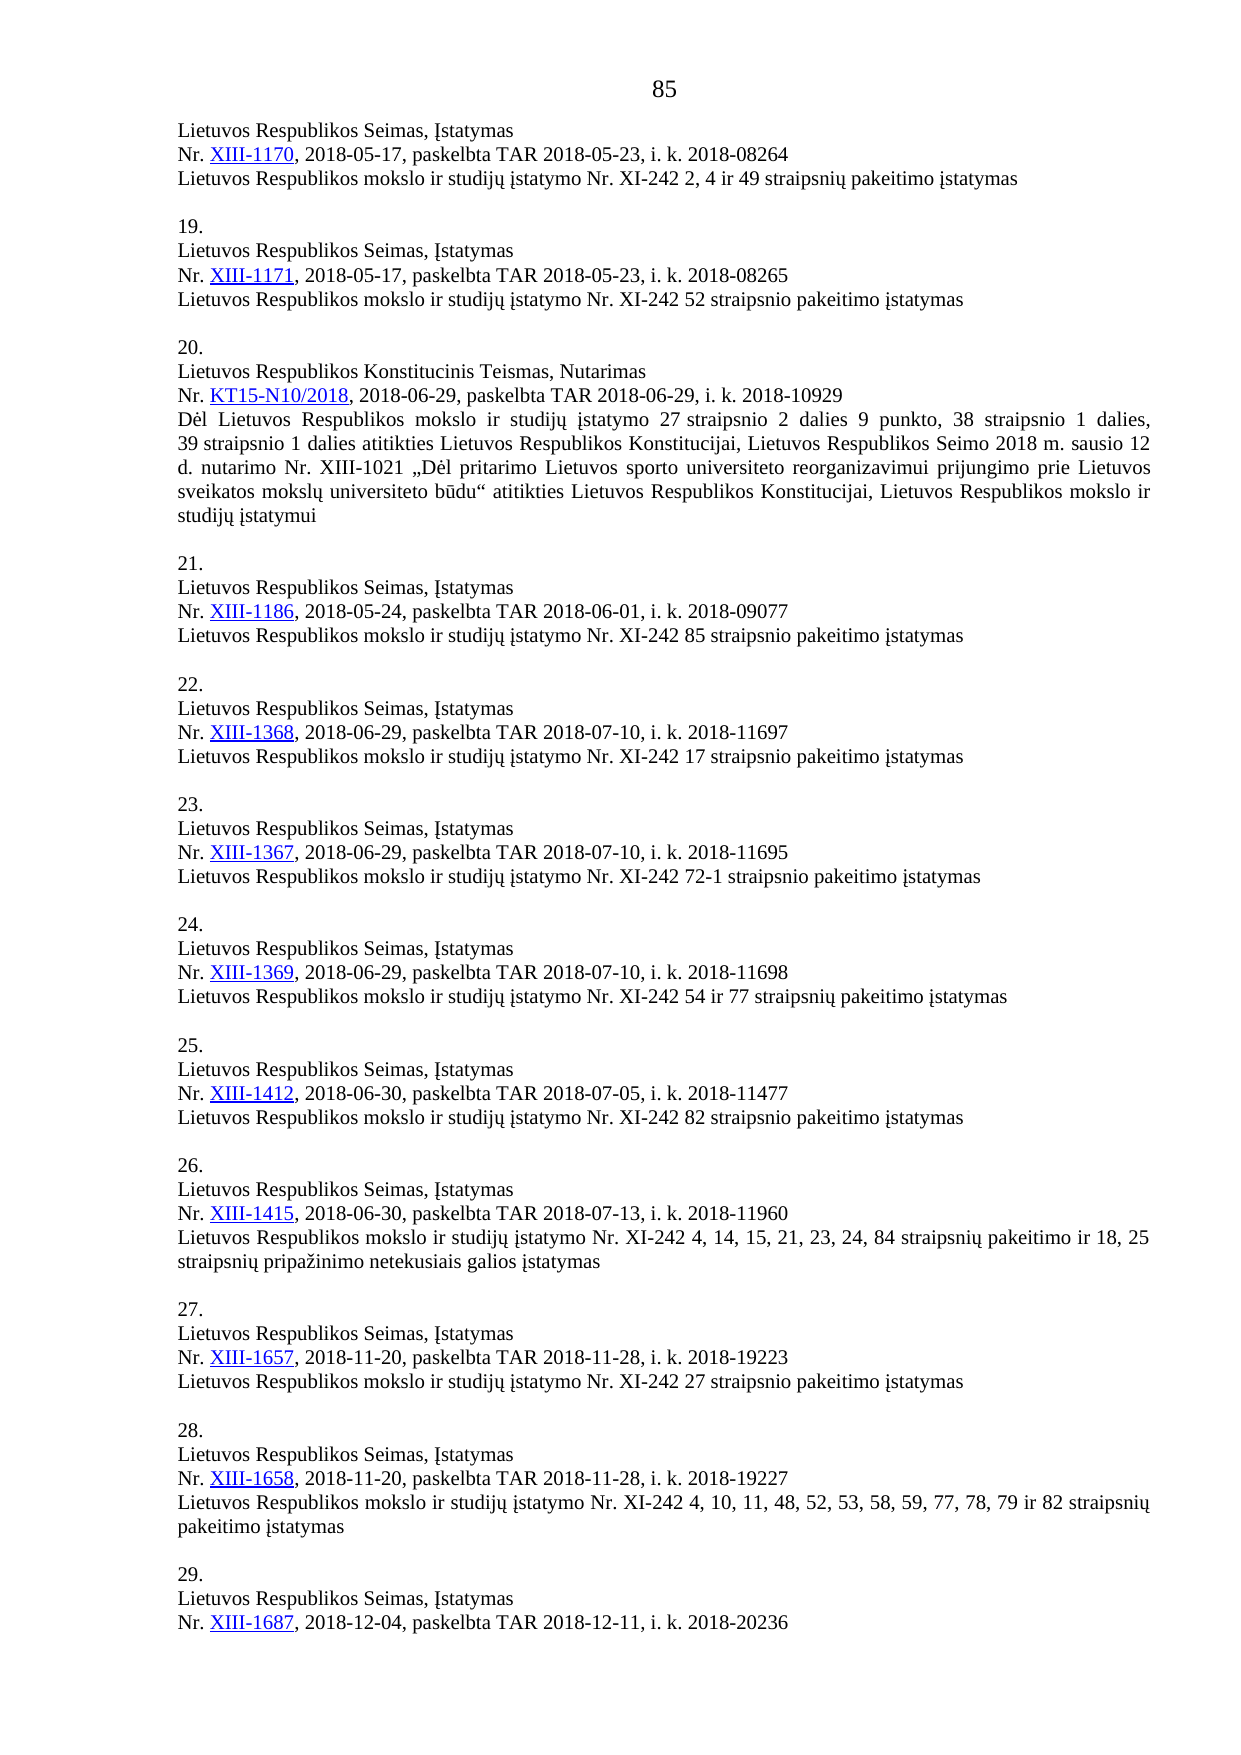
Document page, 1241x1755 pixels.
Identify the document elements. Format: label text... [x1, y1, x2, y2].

text 25. [177, 1032, 1152, 1057]
text Lietuvos Respublikos Seimas, Įstatymas [177, 816, 1152, 840]
text Lietuvos Respublikos mokslo ir studijų įstatymo Nr. XI-242 4, 10, 11, 48, 52, 53, 58, 59, 77, 78, 79 ir 82 straipsnių pakeitimo įstatymas [177, 1490, 1152, 1538]
text 20. [177, 335, 1152, 359]
text Nr. XIII-1170, 2018-05-17, paskelbta TAR 2018-05-23, i. k. 2018-08264 [177, 142, 1152, 166]
text Lietuvos Respublikos Konstitucinis Teismas, Nutarimas [177, 359, 1152, 383]
text Lietuvos Respublikos mokslo ir studijų įstatymo Nr. XI-242 82 straipsnio pakeitimo įstatymas [177, 1105, 1152, 1129]
text 26. [177, 1153, 1152, 1177]
text Lietuvos Respublikos Seimas, Įstatymas [177, 1586, 1152, 1610]
text 19. [177, 214, 1152, 238]
text Dėl Lietuvos Respublikos mokslo ir studijų įstatymo 27 straipsnio 2 dalies 9 punkto, 38 straipsnio 1 dalies, 39 straipsnio 1 dalies atitikties Lietuvos Respublikos Konstitucijai, Lietuvos Respublikos Seimo 2018 m. sausio 12 d. nutarimo Nr. XIII-1021 „Dėl pritarimo Lietuvos sporto universiteto reorganizavimui prijungimo prie Lietuvos sveikatos mokslų universiteto būdu“ atitikties Lietuvos Respublikos Konstitucijai, Lietuvos Respublikos mokslo ir studijų įstatymui [177, 407, 1152, 527]
text Nr. XIII-1368, 2018-06-29, paskelbta TAR 2018-07-10, i. k. 2018-11697 [177, 720, 1152, 744]
text Lietuvos Respublikos mokslo ir studijų įstatymo Nr. XI-242 4, 14, 15, 21, 23, 24, 84 straipsnių pakeitimo ir 18, 25 straipsnių pripažinimo netekusiais galios įstatymas [177, 1225, 1152, 1273]
text Nr. KT15-N10/2018, 2018-06-29, paskelbta TAR 2018-06-29, i. k. 2018-10929 [177, 383, 1152, 407]
text Lietuvos Respublikos mokslo ir studijų įstatymo Nr. XI-242 85 straipsnio pakeitimo įstatymas [177, 623, 1152, 647]
text Lietuvos Respublikos Seimas, Įstatymas [177, 1442, 1152, 1466]
text Lietuvos Respublikos mokslo ir studijų įstatymo Nr. XI-242 27 straipsnio pakeitimo įstatymas [177, 1369, 1152, 1393]
text Lietuvos Respublikos mokslo ir studijų įstatymo Nr. XI-242 52 straipsnio pakeitimo įstatymas [177, 287, 1152, 311]
text Nr. XIII-1657, 2018-11-20, paskelbta TAR 2018-11-28, i. k. 2018-19223 [177, 1345, 1152, 1369]
text 29. [177, 1562, 1152, 1586]
text Lietuvos Respublikos mokslo ir studijų įstatymo Nr. XI-242 54 ir 77 straipsnių pakeitimo įstatymas [177, 984, 1152, 1008]
text Nr. XIII-1412, 2018-06-30, paskelbta TAR 2018-07-05, i. k. 2018-11477 [177, 1081, 1152, 1105]
text 21. [177, 551, 1152, 575]
text Nr. XIII-1369, 2018-06-29, paskelbta TAR 2018-07-10, i. k. 2018-11698 [177, 960, 1152, 984]
text Nr. XIII-1186, 2018-05-24, paskelbta TAR 2018-06-01, i. k. 2018-09077 [177, 599, 1152, 623]
text Lietuvos Respublikos mokslo ir studijų įstatymo Nr. XI-242 2, 4 ir 49 straipsnių pakeitimo įstatymas [177, 166, 1152, 190]
text Nr. XIII-1171, 2018-05-17, paskelbta TAR 2018-05-23, i. k. 2018-08265 [177, 262, 1152, 287]
text 27. [177, 1297, 1152, 1321]
text Lietuvos Respublikos Seimas, Įstatymas [177, 1321, 1152, 1345]
text Nr. XIII-1658, 2018-11-20, paskelbta TAR 2018-11-28, i. k. 2018-19227 [177, 1466, 1152, 1490]
text Lietuvos Respublikos Seimas, Įstatymas [177, 1057, 1152, 1081]
text Lietuvos Respublikos Seimas, Įstatymas [177, 1177, 1152, 1201]
text 24. [177, 912, 1152, 936]
text Lietuvos Respublikos mokslo ir studijų įstatymo Nr. XI-242 17 straipsnio pakeitimo įstatymas [177, 744, 1152, 768]
text 22. [177, 672, 1152, 696]
text Nr. XIII-1415, 2018-06-30, paskelbta TAR 2018-07-13, i. k. 2018-11960 [177, 1201, 1152, 1225]
text Nr. XIII-1367, 2018-06-29, paskelbta TAR 2018-07-10, i. k. 2018-11695 [177, 840, 1152, 864]
text Lietuvos Respublikos Seimas, Įstatymas [177, 696, 1152, 720]
text Lietuvos Respublikos Seimas, Įstatymas [177, 238, 1152, 262]
text Lietuvos Respublikos Seimas, Įstatymas [177, 575, 1152, 599]
text Lietuvos Respublikos mokslo ir studijų įstatymo Nr. XI-242 72-1 straipsnio pakeitimo įstatymas [177, 864, 1152, 888]
text 28. [177, 1417, 1152, 1442]
text Lietuvos Respublikos Seimas, Įstatymas [177, 936, 1152, 960]
text 23. [177, 792, 1152, 816]
text Lietuvos Respublikos Seimas, Įstatymas [177, 118, 1152, 142]
text Nr. XIII-1687, 2018-12-04, paskelbta TAR 2018-12-11, i. k. 2018-20236 [177, 1610, 1152, 1634]
